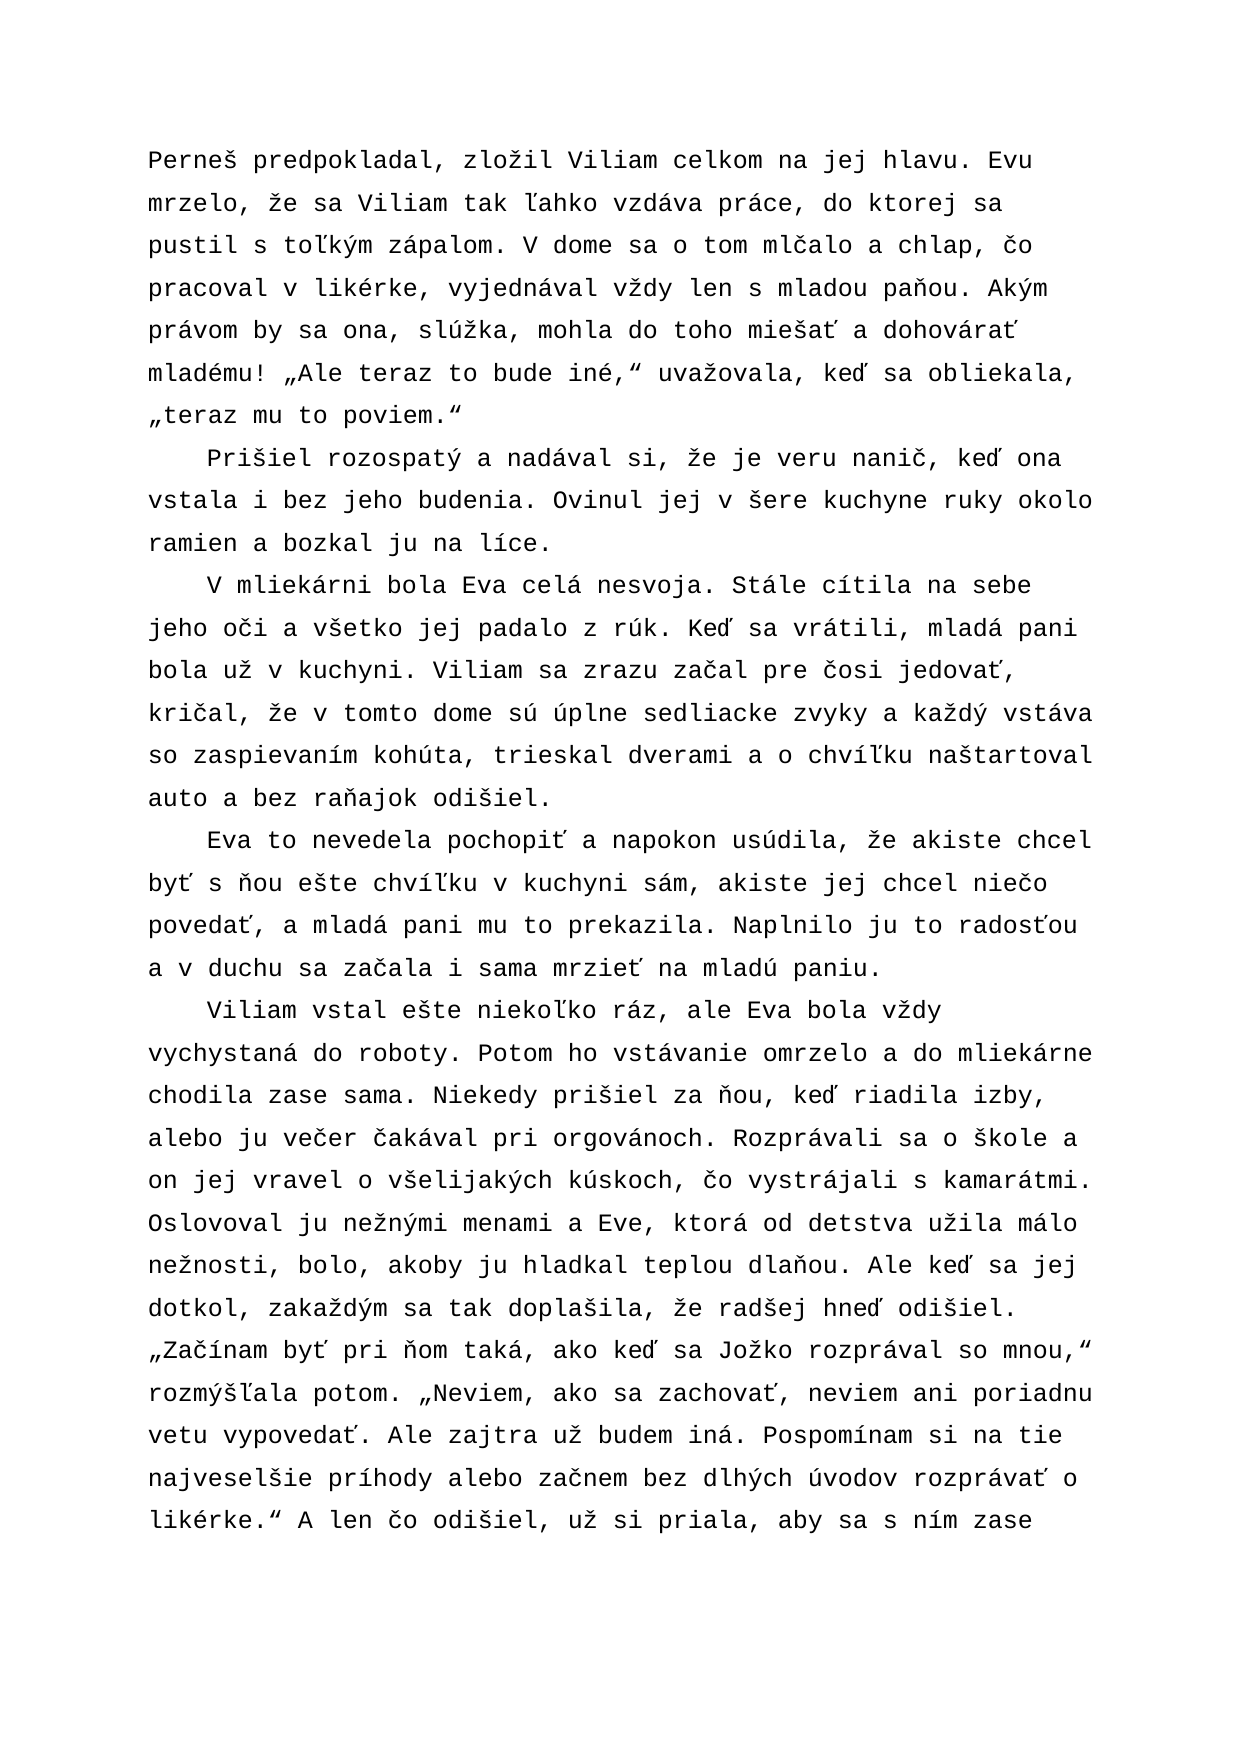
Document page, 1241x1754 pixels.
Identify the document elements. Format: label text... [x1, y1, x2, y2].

text Viliam vstal ešte niekoľko ráz, ale Eva bola vždy vychystaná do roboty. Potom ho vstávanie omrzelo a do mliekárne chodila zase sama. Niekedy prišiel za ňou, keď riadila izby, alebo ju večer čakával pri orgovánoch. Rozprávali sa o škole a on jej vravel o všelijakých kúskoch, čo vystrájali s kamarátmi. Oslovoval ju nežnými menami a Eve, ktorá od detstva užila málo nežnosti, bolo, akoby ju hladkal teplou dlaňou. Ale keď sa jej dotkol, zakaždým sa tak doplašila, že radšej hneď odišiel. „Začínam byť pri ňom taká, ako keď sa Jožko rozprával so mnou,“ rozmýšľala potom. „Neviem, ako sa zachovať, neviem ani poriadnu vetu vypovedať. Ale zajtra už budem iná. Pospomínam si na tie najveselšie príhody alebo začnem bez dlhých úvodov rozprávať o likérke.“ A len čo odišiel, už si priala, aby sa s ním zase [148, 998, 1093, 1536]
text V mliekárni bola Eva celá nesvoja. Stále cítila na sebe jeho oči a všetko jej padalo z rúk. Keď sa vrátili, mladá pani bola už v kuchyni. Viliam sa zrazu začal pre čosi jedovať, kričal, že v tomto dome sú úplne sedliacke zvyky a každý vstáva so zaspievaním kohúta, trieskal dverami a o chvíľku naštartoval auto a bez raňajok odišiel. [148, 573, 1093, 813]
text Prišiel rozospatý a nadával si, že je veru nanič, keď ona vstala i bez jeho budenia. Ovinul jej v šere kuchyne ruky okolo ramien a bozkal ju na líce. [148, 445, 1093, 558]
text Eva to nevedela pochopiť a napokon usúdila, že akiste chcel byť s ňou ešte chvíľku v kuchyni sám, akiste jej chcel niečo povedať, a mladá pani mu to prekazila. Naplnilo ju to radosťou a v duchu sa začala i sama mrzieť na mladú paniu. [148, 828, 1093, 983]
text Perneš predpokladal, zložil Viliam celkom na jej hlavu. Evu mrzelo, že sa Viliam tak ľahko vzdáva práce, do ktorej sa pustil s toľkým zápalom. V dome sa o tom mlčalo a chlap, čo pracoval v likérke, vyjednával vždy len s mladou paňou. Akým právom by sa ona, slúžka, mohla do toho miešať a dohovárať mladému! „Ale teraz to bude iné,“ uvažovala, keď sa obliekala, „teraz mu to poviem.“ [148, 148, 1093, 431]
